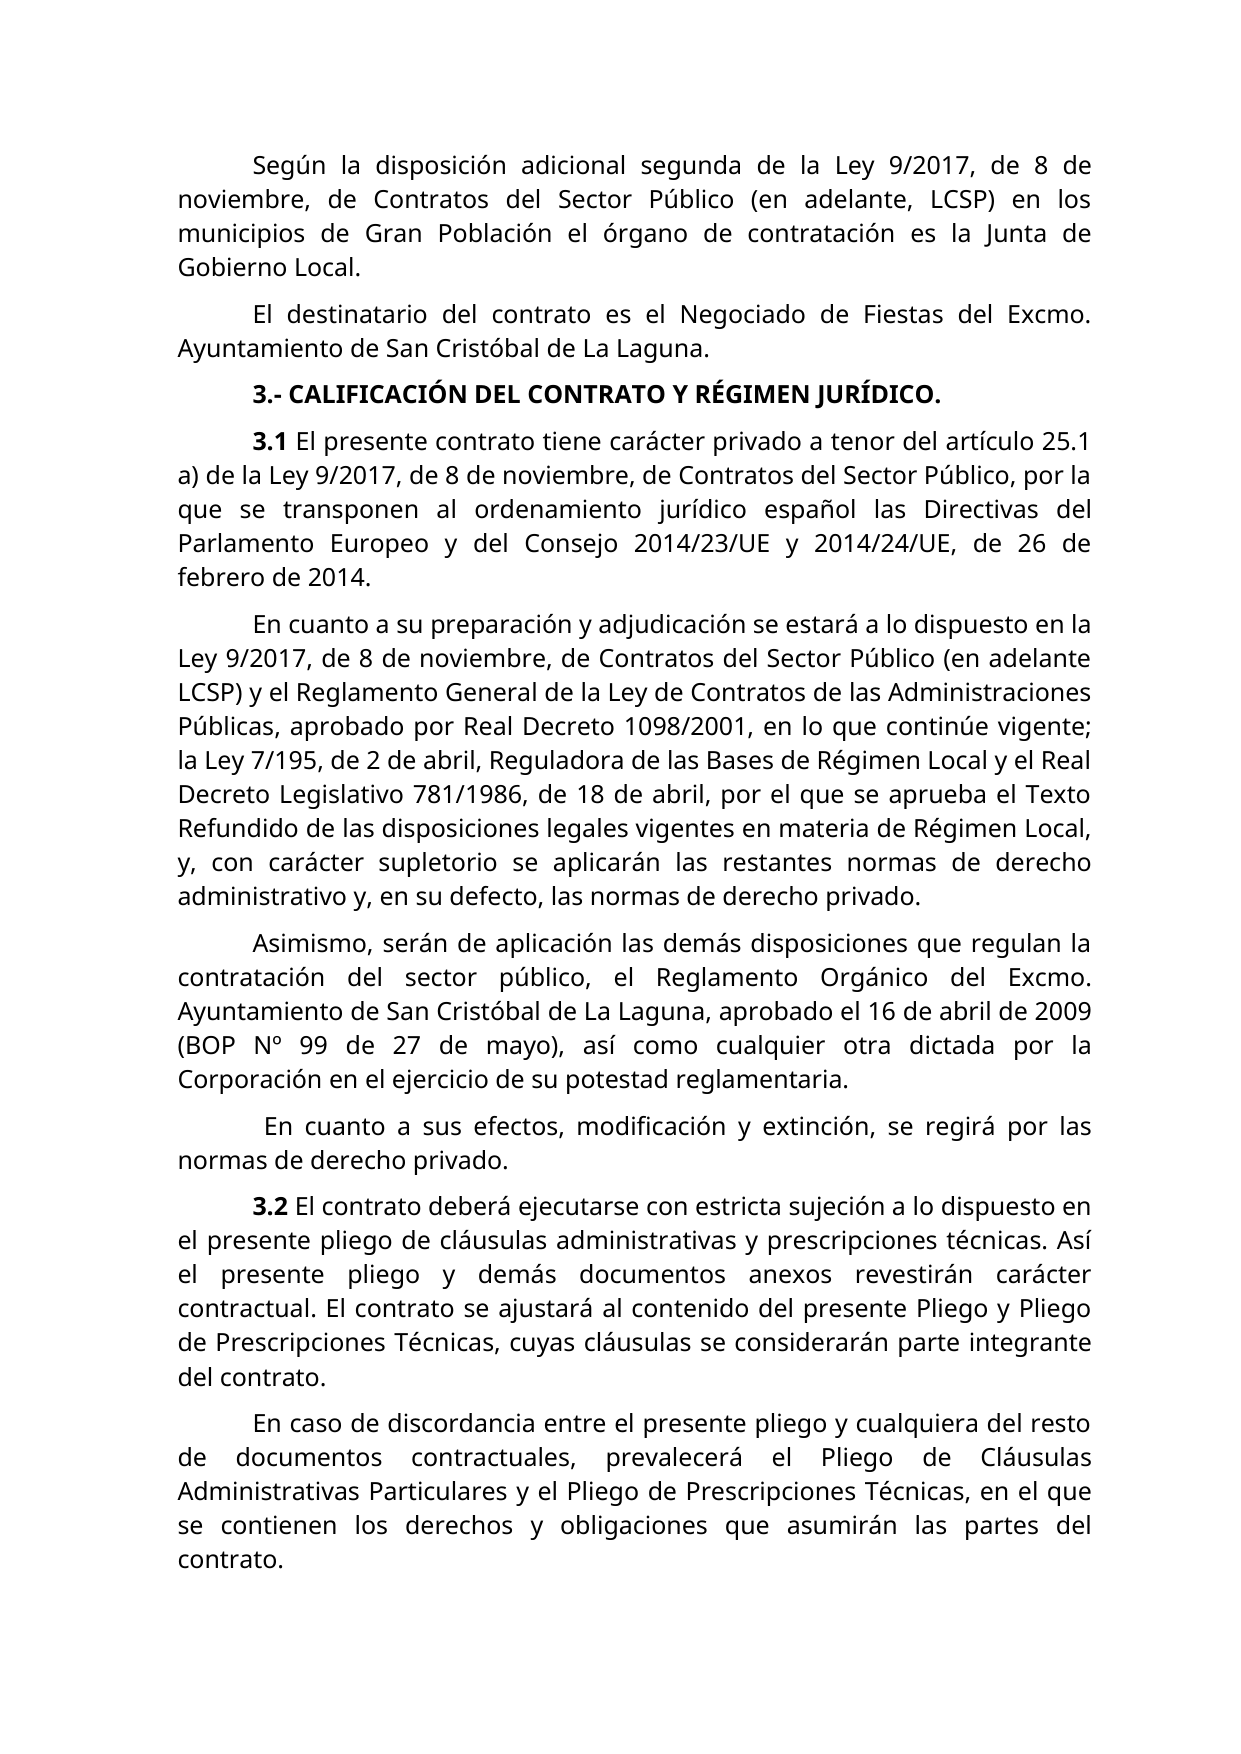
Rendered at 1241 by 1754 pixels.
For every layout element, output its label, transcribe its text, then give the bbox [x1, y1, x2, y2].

text 3.1 El presente contrato tiene carácter privado a tenor del artículo 25.1 a) de la Ley 9/2017, de 8 de noviembre, de Contratos del Sector Público, por la que se transponen al ordenamiento jurídico español las Directivas del Parlamento Europeo y del Consejo 2014/23/UE y 2014/24/UE, de 26 de febrero de 2014. [177, 423, 1093, 594]
text Según la disposición adicional segunda de la Ley 9/2017, de 8 de noviembre, de Contratos del Sector Público (en adelante, LCSP) en los municipios de Gran Población el órgano de contratación es la Junta de Gobierno Local. [177, 148, 1093, 284]
text En cuanto a sus efectos, modificación y extinción, se regirá por las normas de derecho privado. [177, 1108, 1093, 1176]
text 3.2 El contrato deberá ejecutarse con estricta sujeción a lo dispuesto en el presente pliego de cláusulas administrativas y prescripciones técnicas. Así el presente pliego y demás documentos anexos revestirán carácter contractual. El contrato se ajustará al contenido del presente Pliego y Pliego de Prescripciones Técnicas, cuyas cláusulas se considerarán parte integrante del contrato. [177, 1189, 1093, 1393]
text El destinatario del contrato es el Negociado de Fiestas del Excmo. Ayuntamiento de San Cristóbal de La Laguna. [177, 296, 1093, 364]
text 3.- CALIFICACIÓN DEL CONTRATO Y RÉGIMEN JURÍDICO. [177, 377, 1093, 411]
text Asimismo, serán de aplicación las demás disposiciones que regulan la contratación del sector público, el Reglamento Orgánico del Excmo. Ayuntamiento de San Cristóbal de La Laguna, aprobado el 16 de abril de 2009 (BOP Nº 99 de 27 de mayo), así como cualquier otra dictada por la Corporación en el ejercicio de su potestad reglamentaria. [177, 925, 1093, 1096]
text En cuanto a su preparación y adjudicación se estará a lo dispuesto en la Ley 9/2017, de 8 de noviembre, de Contratos del Sector Público (en adelante LCSP) y el Reglamento General de la Ley de Contratos de las Administraciones Públicas, aprobado por Real Decreto 1098/2001, en lo que continúe vigente; la Ley 7/195, de 2 de abril, Reguladora de las Bases de Régimen Local y el Real Decreto Legislativo 781/1986, de 18 de abril, por el que se aprueba el Texto Refundido de las disposiciones legales vigentes en materia de Régimen Local, y, con carácter supletorio se aplicarán las restantes normas de derecho administrativo y, en su defecto, las normas de derecho privado. [177, 606, 1093, 913]
text En caso de discordancia entre el presente pliego y cualquiera del resto de documentos contractuales, prevalecerá el Pliego de Cláusulas Administrativas Particulares y el Pliego de Prescripciones Técnicas, en el que se contienen los derechos y obligaciones que asumirán las partes del contrato. [177, 1406, 1093, 1576]
